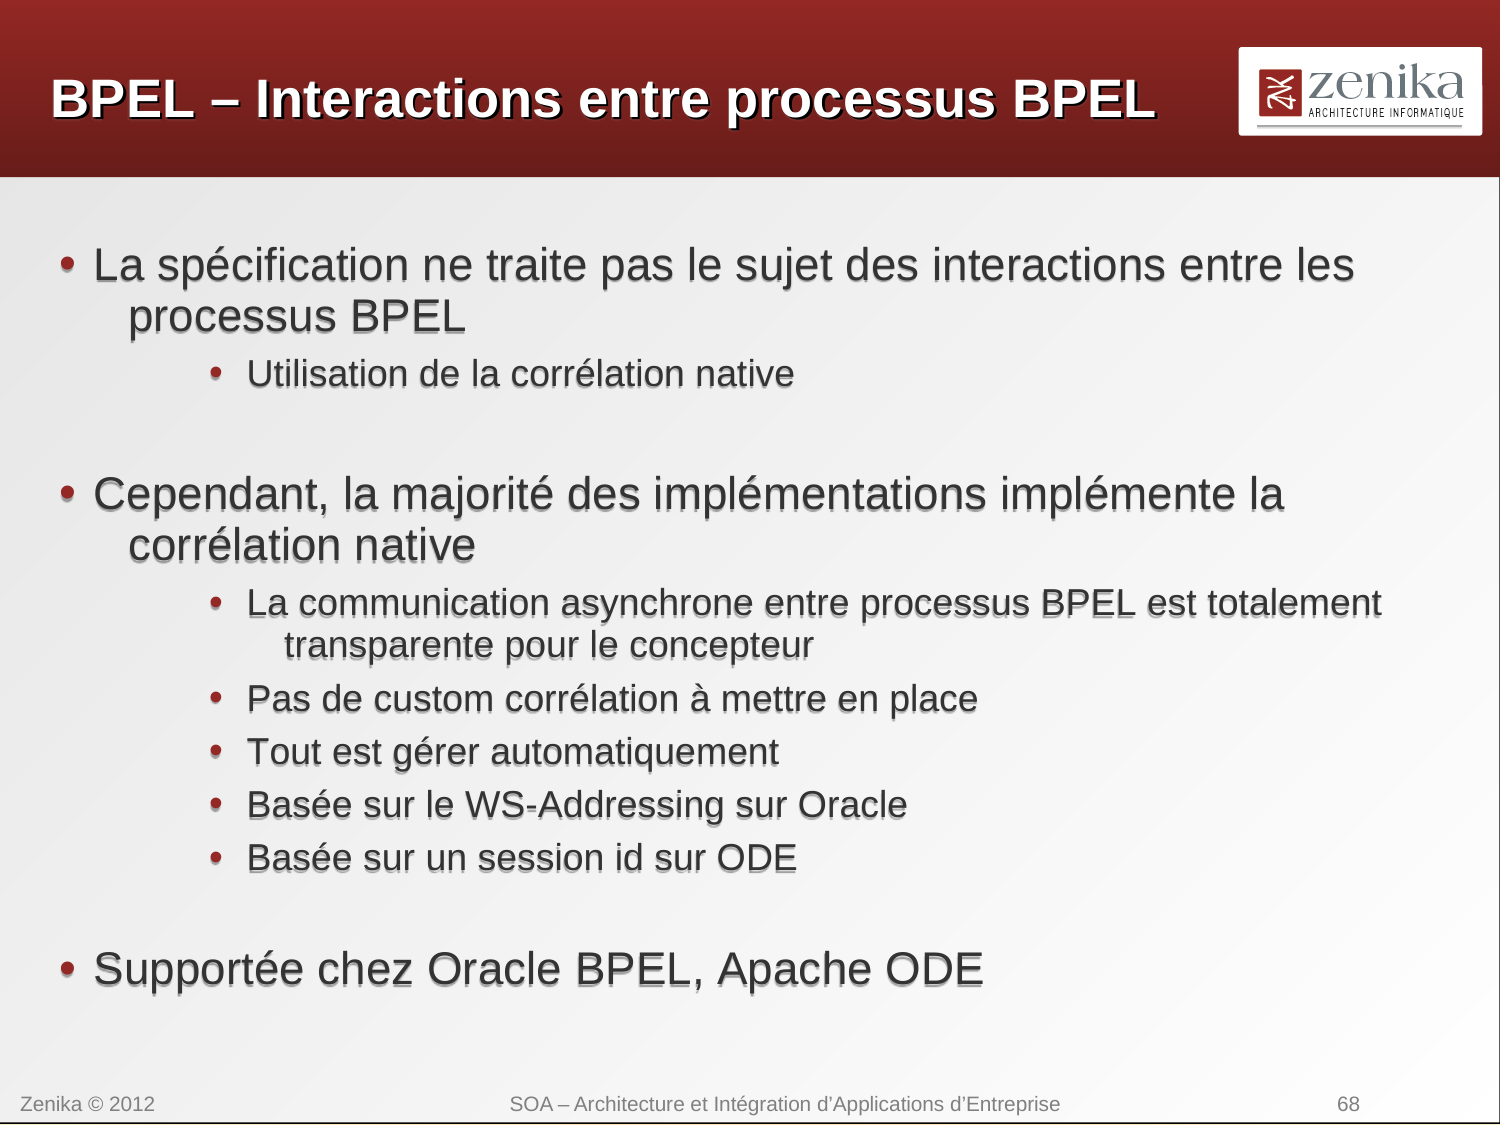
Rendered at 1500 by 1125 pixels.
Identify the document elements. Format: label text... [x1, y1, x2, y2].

subtitle La spécification ne traite pas le sujet des interactions entre les processus BPEL Utilisation de la corrélation native Cependant, la majorité des implémentations implémente la corrélation native La communication asynchrone entre processus BPEL est totalement transparente pour le concepteur Pas de custom corrélation à mettre en place Tout est gérer automatiquement Basée sur le WS-Addressing sur Oracle Basée sur un session id sur ODE Supportée chez Oracle BPEL, Apache ODE [59, 236, 1447, 1065]
title BPEL – Interactions entre processus BPEL [50, 22, 1206, 172]
